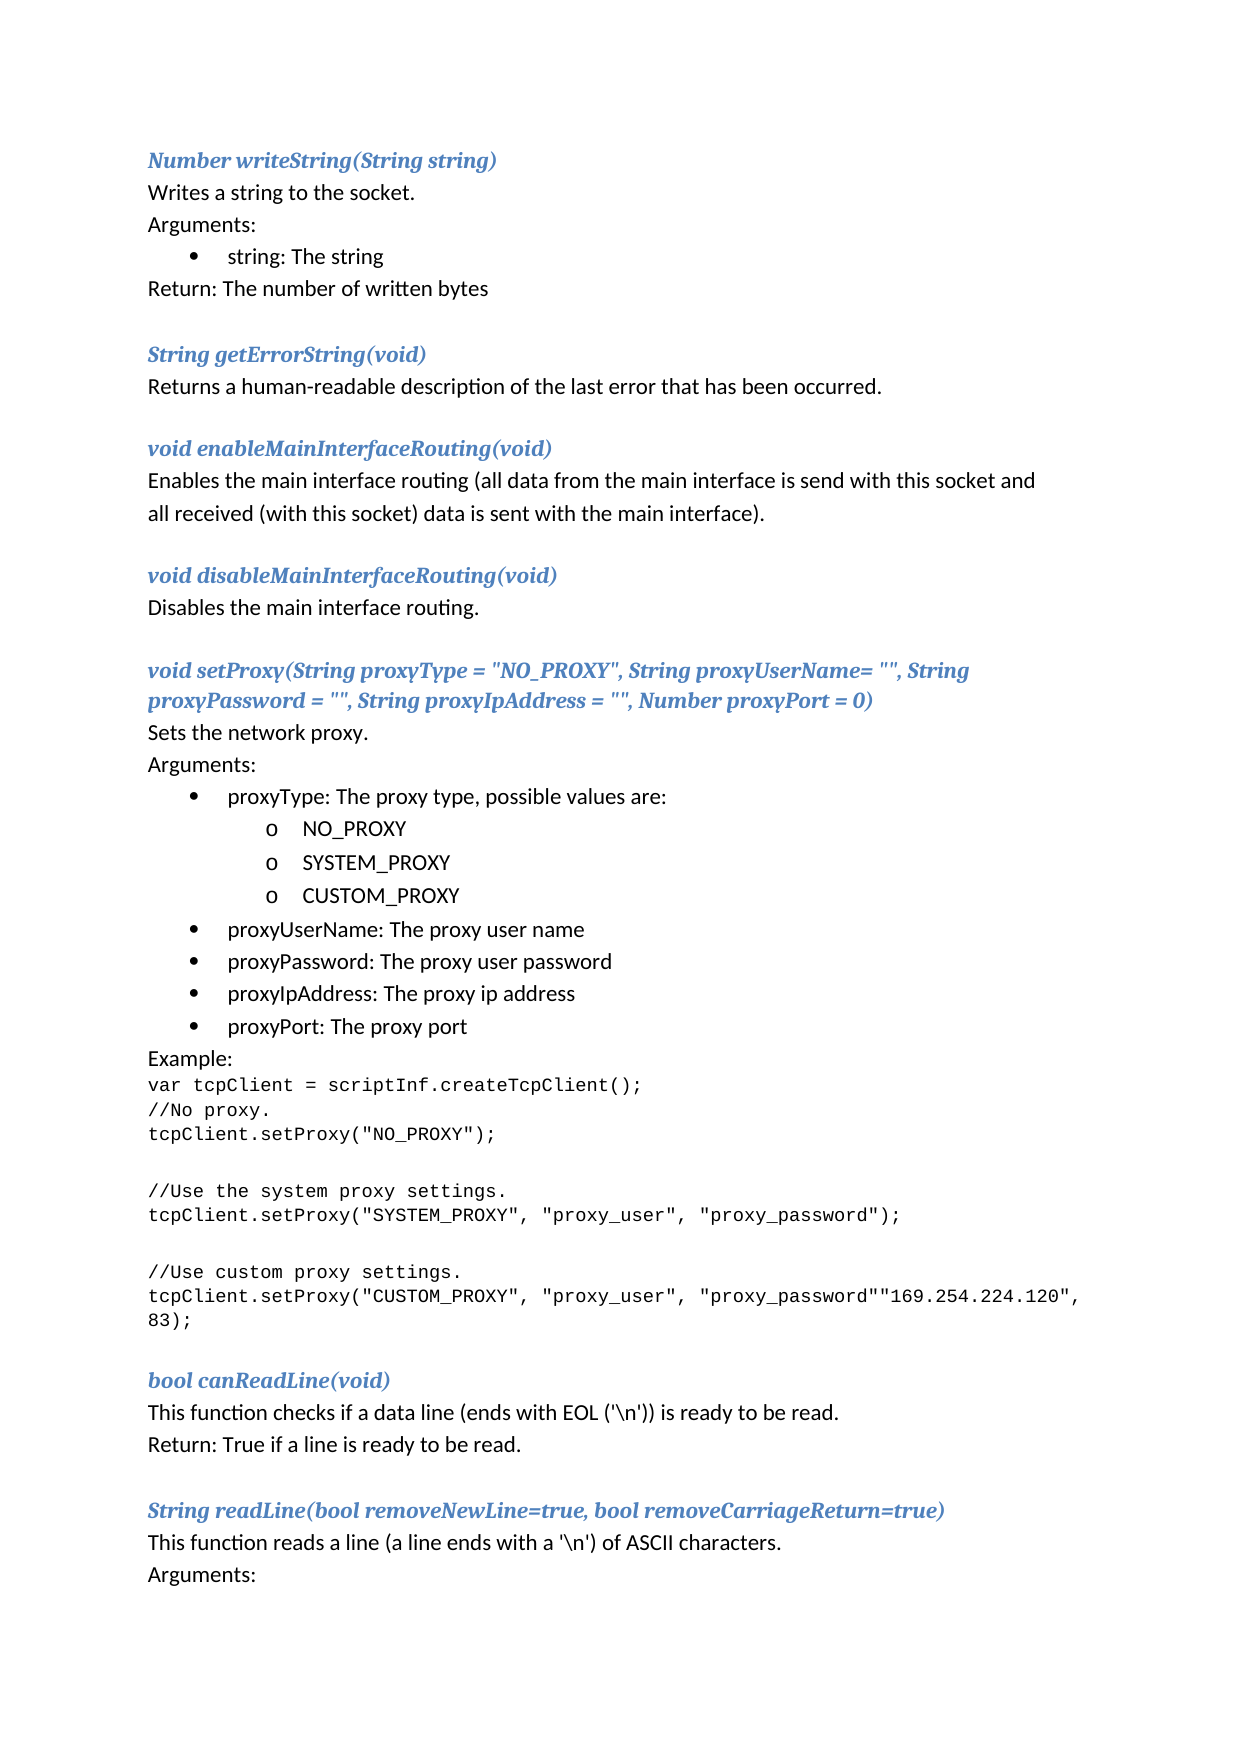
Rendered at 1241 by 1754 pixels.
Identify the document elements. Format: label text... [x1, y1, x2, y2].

list proxyType: The proxy type, possible values are: [190, 782, 1093, 810]
list NO_PROXY [265, 814, 1093, 844]
subtitle void enableMainInterfaceRouting(void) [148, 436, 1093, 463]
list proxyPort: The proxy port [190, 1012, 1093, 1040]
text Returns a human-readable description of the last error that has been occurred. [148, 372, 1093, 400]
text This function reads a line (a line ends with a '\n') of ASCII characters. [148, 1528, 1093, 1556]
subtitle void disableMainInterfaceRouting(void) [148, 563, 1093, 589]
subtitle String readLine(bool removeNewLine=true, bool removeCarriageReturn=true) [148, 1497, 1093, 1524]
text tcpClient.setProxy("CUSTOM_PROXY", "proxy_user", "proxy_password""169.254.224.120", 83); [148, 1287, 1093, 1332]
subtitle bool canReadLine(void) [148, 1368, 1093, 1394]
list proxyIpAddress: The proxy ip address [190, 979, 1093, 1008]
text var tcpClient = scriptInf.createTcpClient(); [148, 1076, 1093, 1097]
text //Use custom proxy settings. [148, 1262, 1093, 1284]
subtitle String getErrorString(void) [148, 342, 1093, 368]
text This function checks if a data line (ends with EOL ('\n')) is ready to be read. [148, 1398, 1093, 1426]
text Arguments: [148, 750, 1093, 778]
text //No proxy. [148, 1101, 1093, 1122]
text Arguments: [148, 1560, 1093, 1588]
list proxyPassword: The proxy user password [190, 947, 1093, 975]
text Writes a string to the socket. [148, 178, 1093, 206]
text Return: The number of written bytes [148, 274, 1093, 302]
list proxyUserName: The proxy user name [190, 915, 1093, 943]
text all received (with this socket) data is sent with the main interface). [148, 499, 1093, 527]
text Arguments: [148, 210, 1093, 238]
list SYSTEM_PROXY [265, 848, 1093, 877]
text //Use the system proxy settings. [148, 1181, 1093, 1203]
list CUSTOM_PROXY [265, 882, 1093, 911]
subtitle Number writeString(String string) [148, 148, 1093, 174]
text tcpClient.setProxy("SYSTEM_PROXY", "proxy_user", "proxy_password"); [148, 1206, 1093, 1227]
text Enables the main interface routing (all data from the main interface is send with this socket and [148, 466, 1093, 494]
text Return: True if a line is ready to be read. [148, 1430, 1093, 1458]
text Sets the network proxy. [148, 718, 1093, 746]
text Disables the main interface routing. [148, 593, 1093, 621]
text tcpClient.setProxy("NO_PROXY"); [148, 1125, 1093, 1146]
list string: The string [190, 242, 1093, 270]
text Example: [148, 1044, 1093, 1072]
subtitle void setProxy(String proxyType = "NO_PROXY", String proxyUserName= "", String proxyPassword = "", String proxyIpAddress = "", Number proxyPort = 0) [148, 658, 1093, 714]
